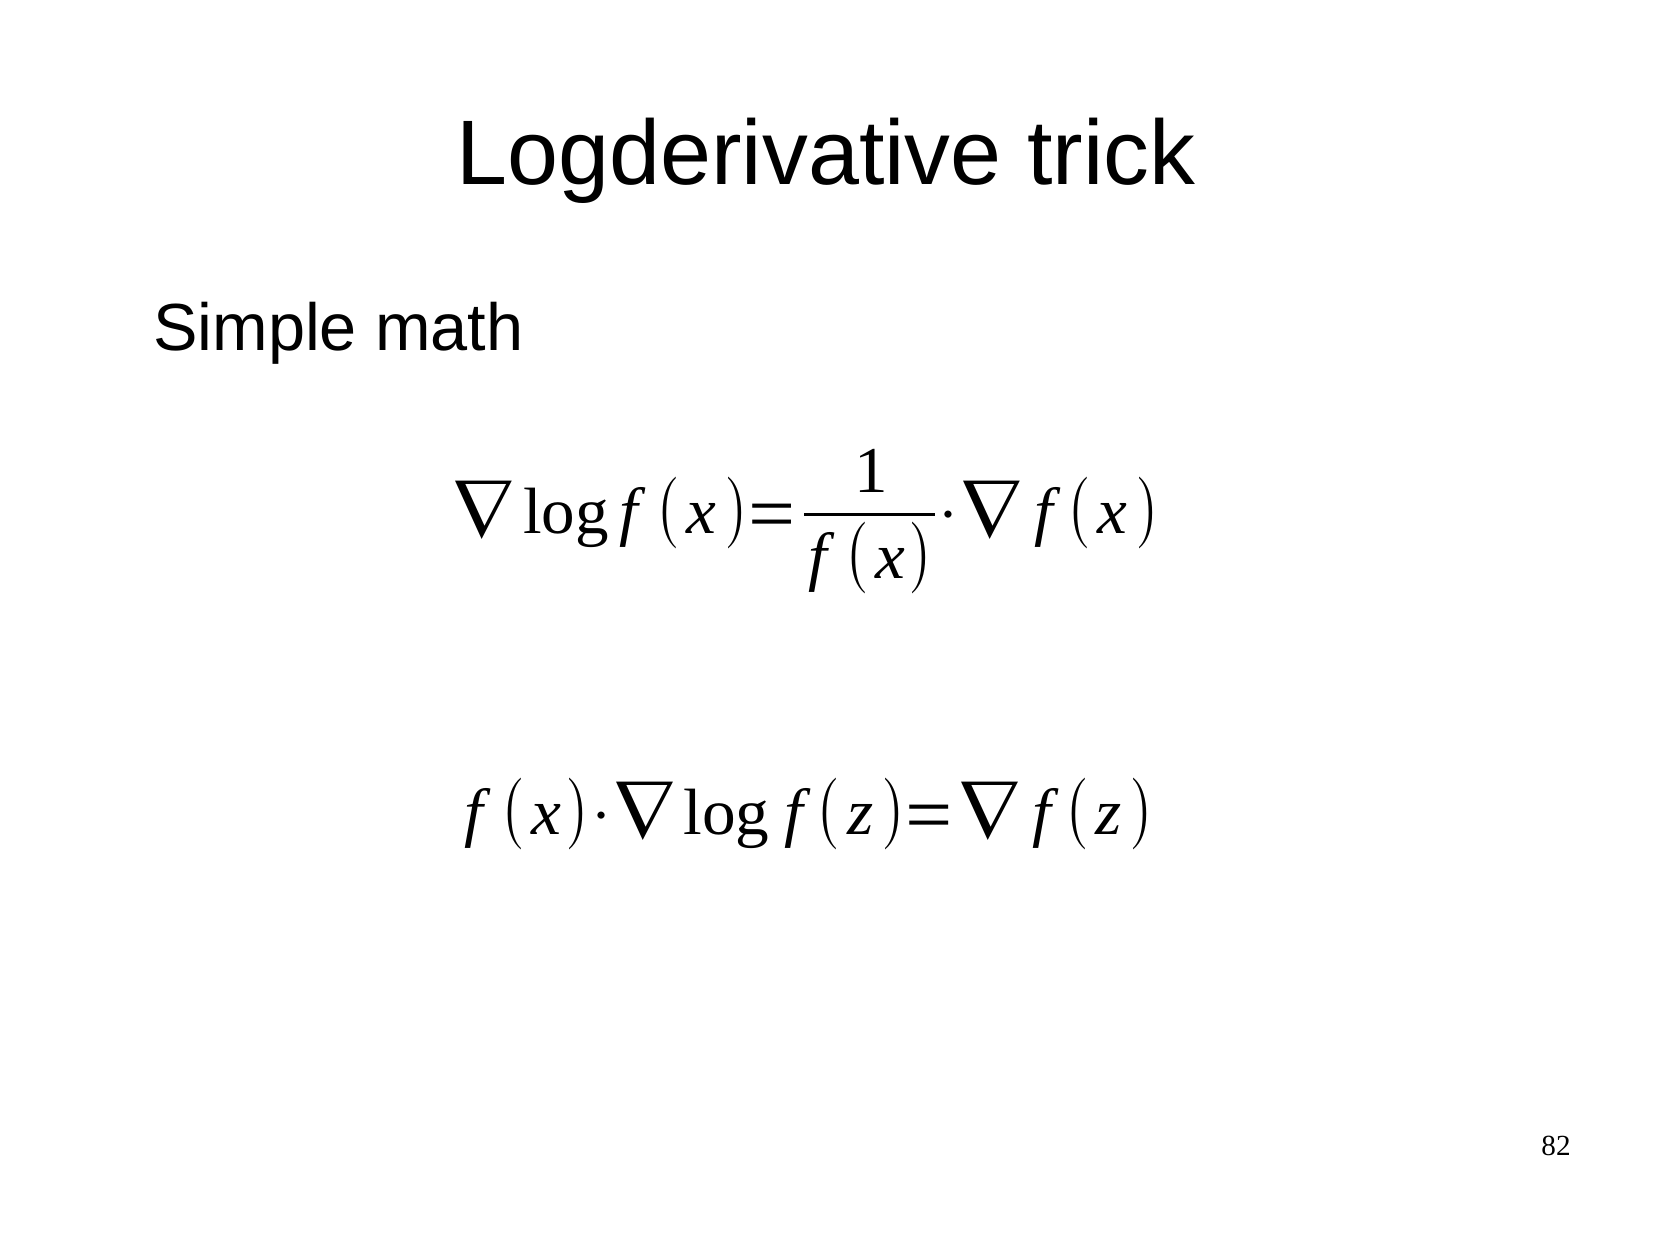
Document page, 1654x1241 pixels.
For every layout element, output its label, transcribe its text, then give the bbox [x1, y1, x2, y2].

chart [435, 435, 1174, 597]
chart [447, 773, 1167, 852]
list Simple math [82, 290, 1654, 1241]
title Logderivative trick [82, 49, 1571, 257]
